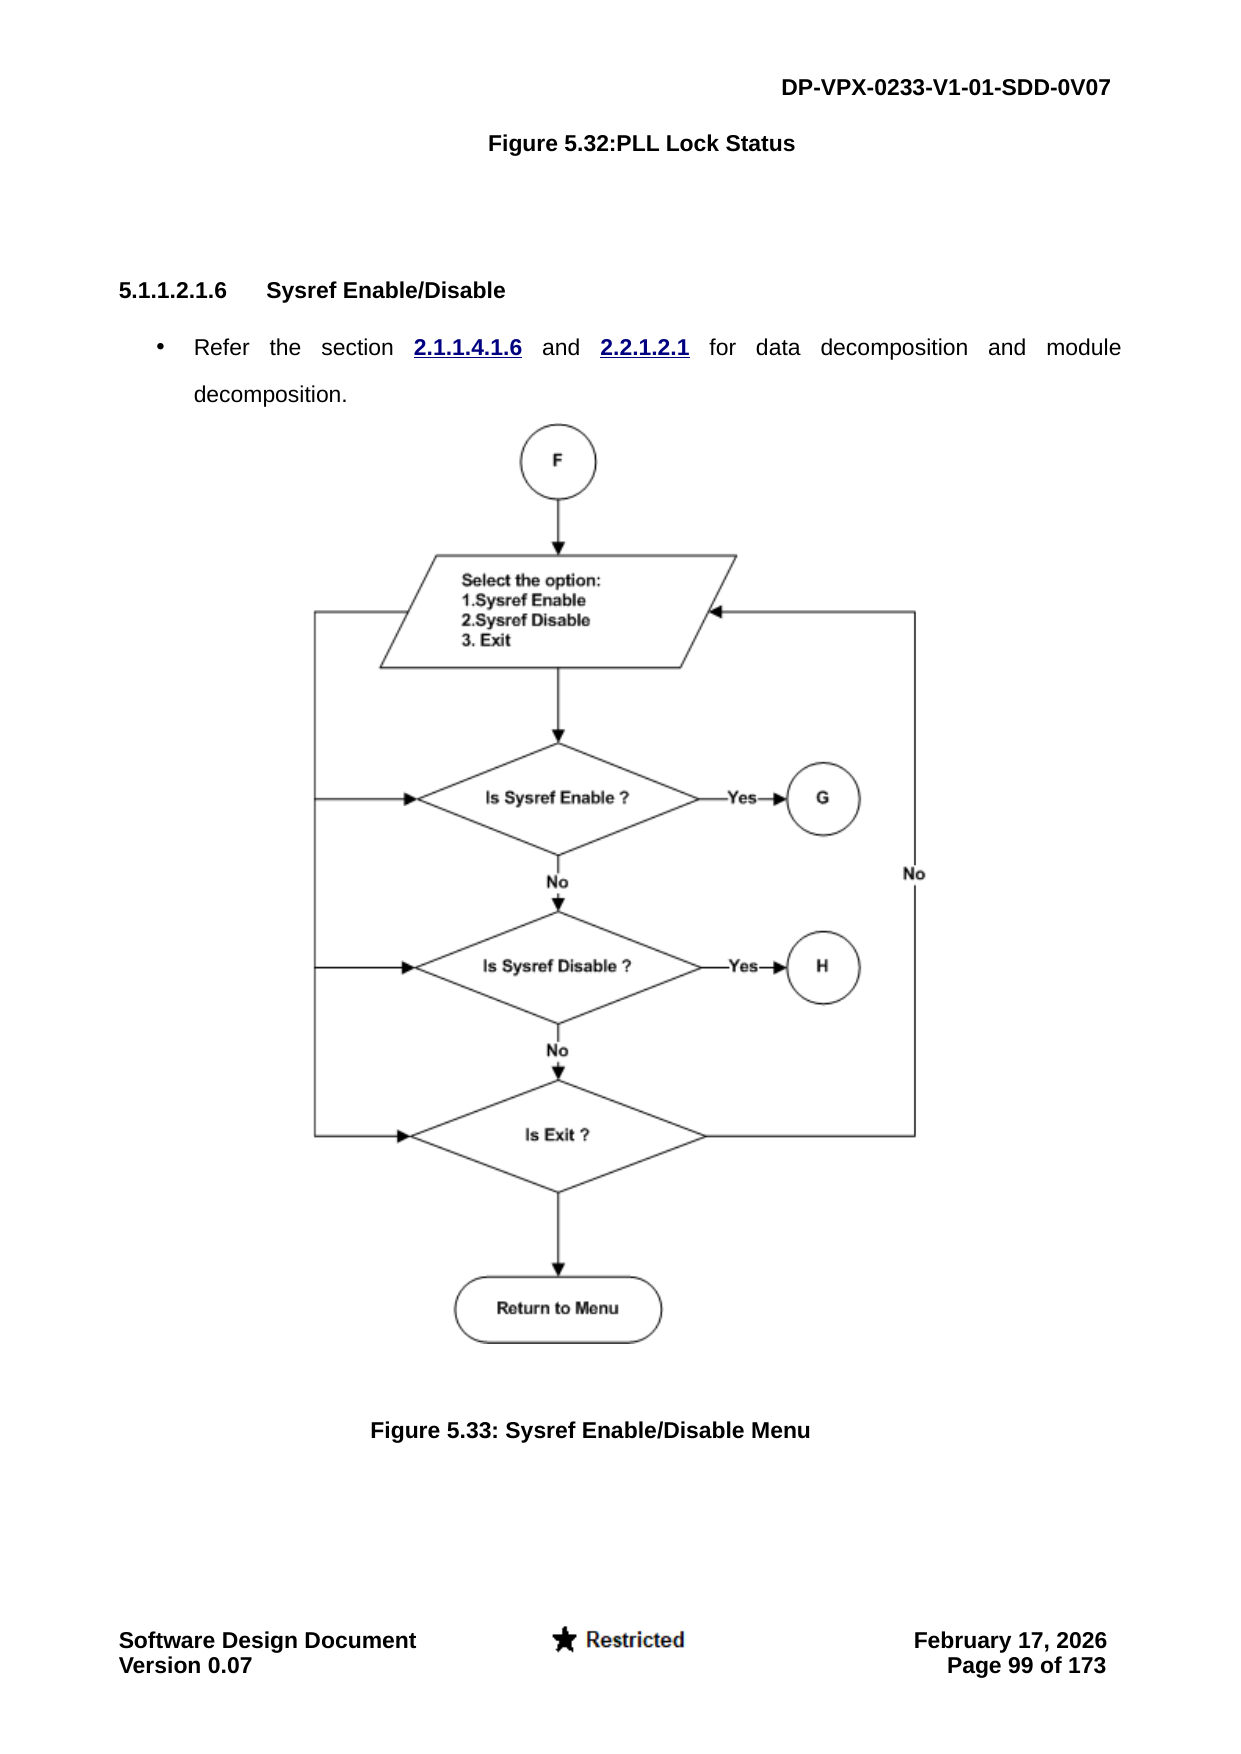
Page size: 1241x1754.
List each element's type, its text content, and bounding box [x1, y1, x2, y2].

picture [542, 1617, 698, 1662]
subtitle Sysref Enable/Disable [118, 280, 1122, 303]
picture [313, 423, 927, 1344]
list Refer the section 2.1.1.4.1.6 and 2.2.1.2.1 for data decomposition and module decomposition. [156, 334, 1122, 408]
text Figure 5.33: Sysref Enable/Disable Menu [118, 1417, 1122, 1443]
text Figure 5.32:PLL Lock Status [118, 129, 1122, 156]
